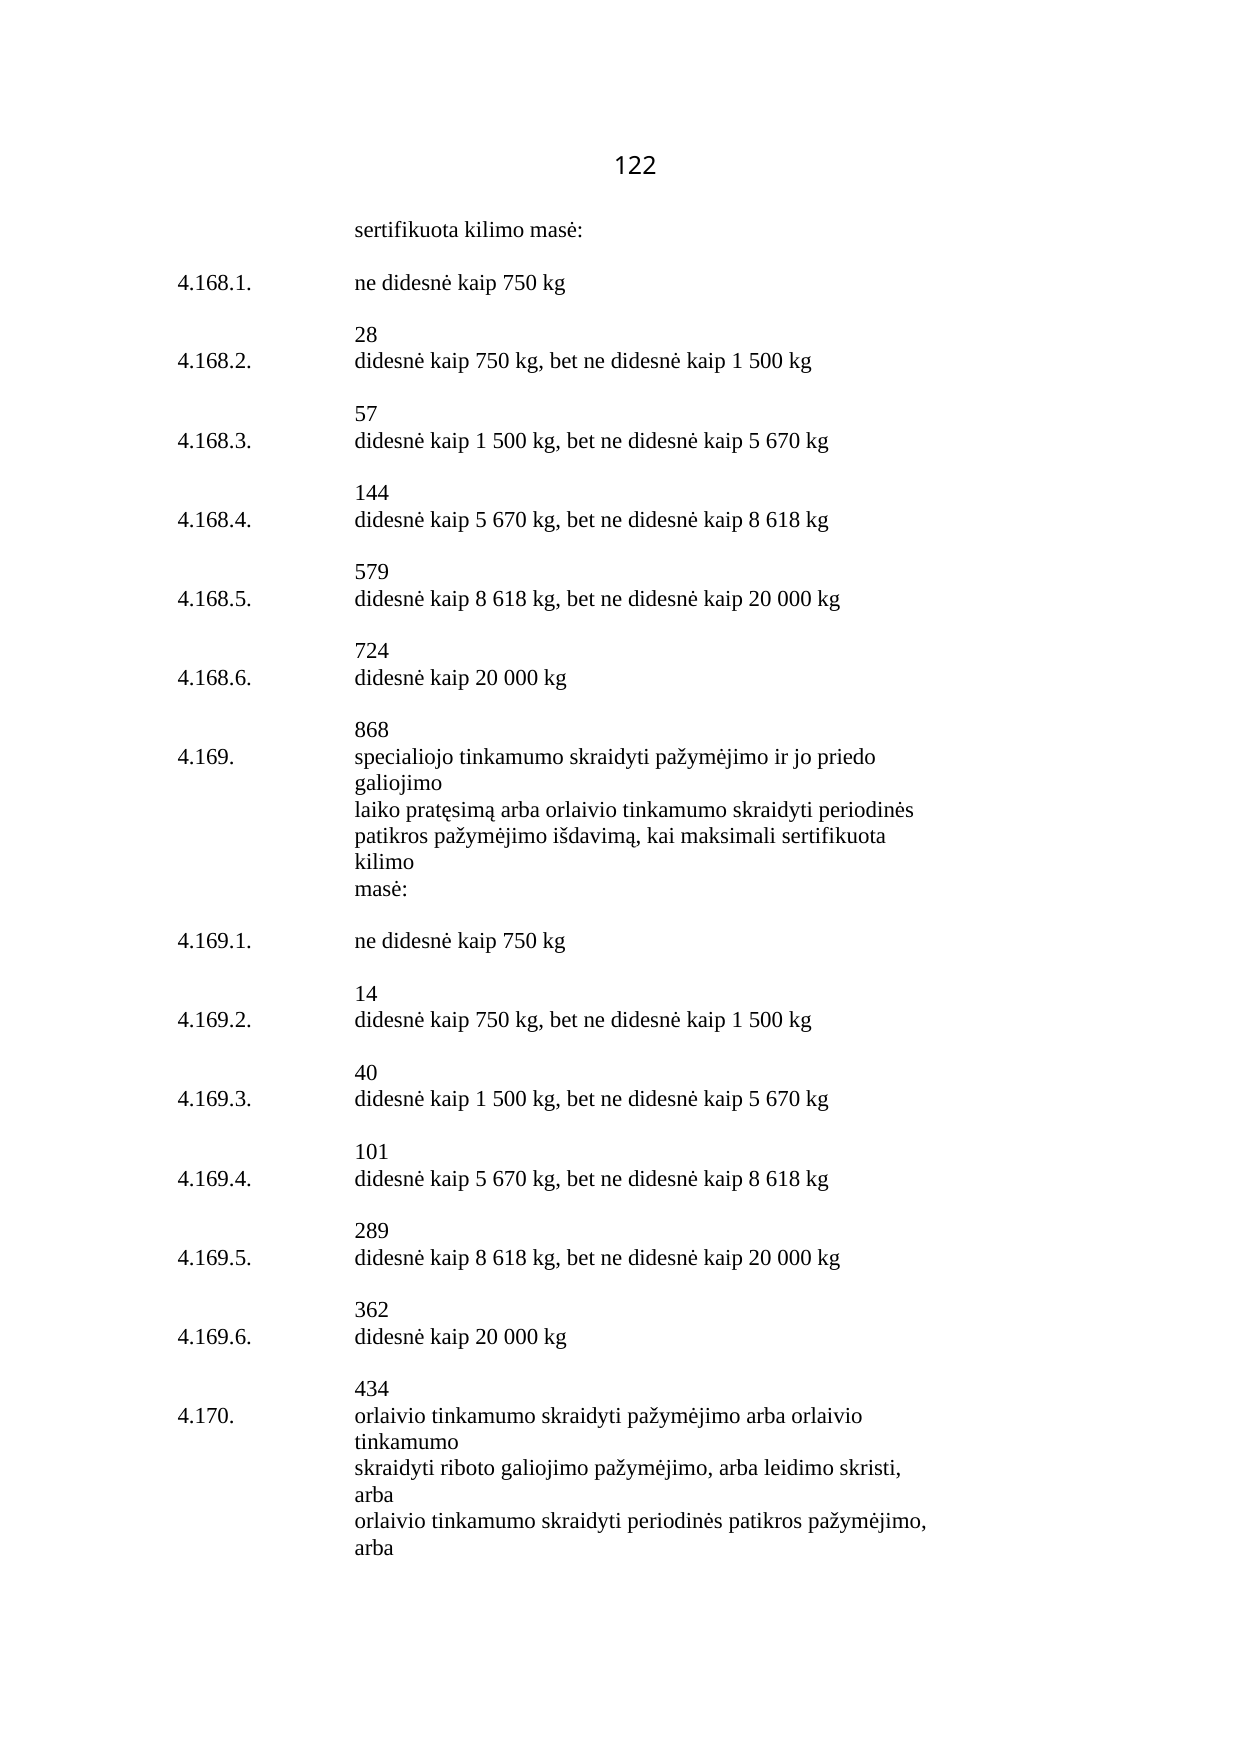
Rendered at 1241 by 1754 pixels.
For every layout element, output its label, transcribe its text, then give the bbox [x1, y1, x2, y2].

text 4.168.4. didesnė kaip 5 670 kg, bet ne didesnė kaip 8 618 kg 579 [177, 506, 945, 585]
text 4.168.6. didesnė kaip 20 000 kg 868 [177, 664, 945, 743]
text 4.169.4. didesnė kaip 5 670 kg, bet ne didesnė kaip 8 618 kg 289 [177, 1164, 945, 1244]
text 4.169.1. ne didesnė kaip 750 kg 14 [177, 927, 945, 1006]
text masė: [354, 875, 945, 927]
text patikros pažymėjimo išdavimą, kai maksimali sertifikuota kilimo [354, 822, 945, 875]
text 4.169. specialiojo tinkamumo skraidyti pažymėjimo ir jo priedo galiojimo [177, 743, 945, 796]
text sertifikuota kilimo masė: [354, 216, 945, 268]
text laiko pratęsimą arba orlaivio tinkamumo skraidyti periodinės [354, 796, 945, 822]
text 4.168.5. didesnė kaip 8 618 kg, bet ne didesnė kaip 20 000 kg 724 [177, 585, 945, 664]
text 4.169.6. didesnė kaip 20 000 kg 434 [177, 1323, 945, 1402]
text 4.169.5. didesnė kaip 8 618 kg, bet ne didesnė kaip 20 000 kg 362 [177, 1244, 945, 1323]
text orlaivio tinkamumo skraidyti periodinės patikros pažymėjimo, arba [354, 1507, 945, 1560]
text 4.169.2. didesnė kaip 750 kg, bet ne didesnė kaip 1 500 kg 40 [177, 1006, 945, 1086]
text skraidyti riboto galiojimo pažymėjimo, arba leidimo skristi, arba [354, 1454, 945, 1507]
text 4.168.1. ne didesnė kaip 750 kg 28 [177, 268, 945, 348]
text 4.169.3. didesnė kaip 1 500 kg, bet ne didesnė kaip 5 670 kg 101 [177, 1086, 945, 1164]
text 4.168.3. didesnė kaip 1 500 kg, bet ne didesnė kaip 5 670 kg 144 [177, 427, 945, 506]
text 4.168.2. didesnė kaip 750 kg, bet ne didesnė kaip 1 500 kg 57 [177, 348, 945, 427]
text 4.170. orlaivio tinkamumo skraidyti pažymėjimo arba orlaivio tinkamumo [177, 1402, 945, 1454]
